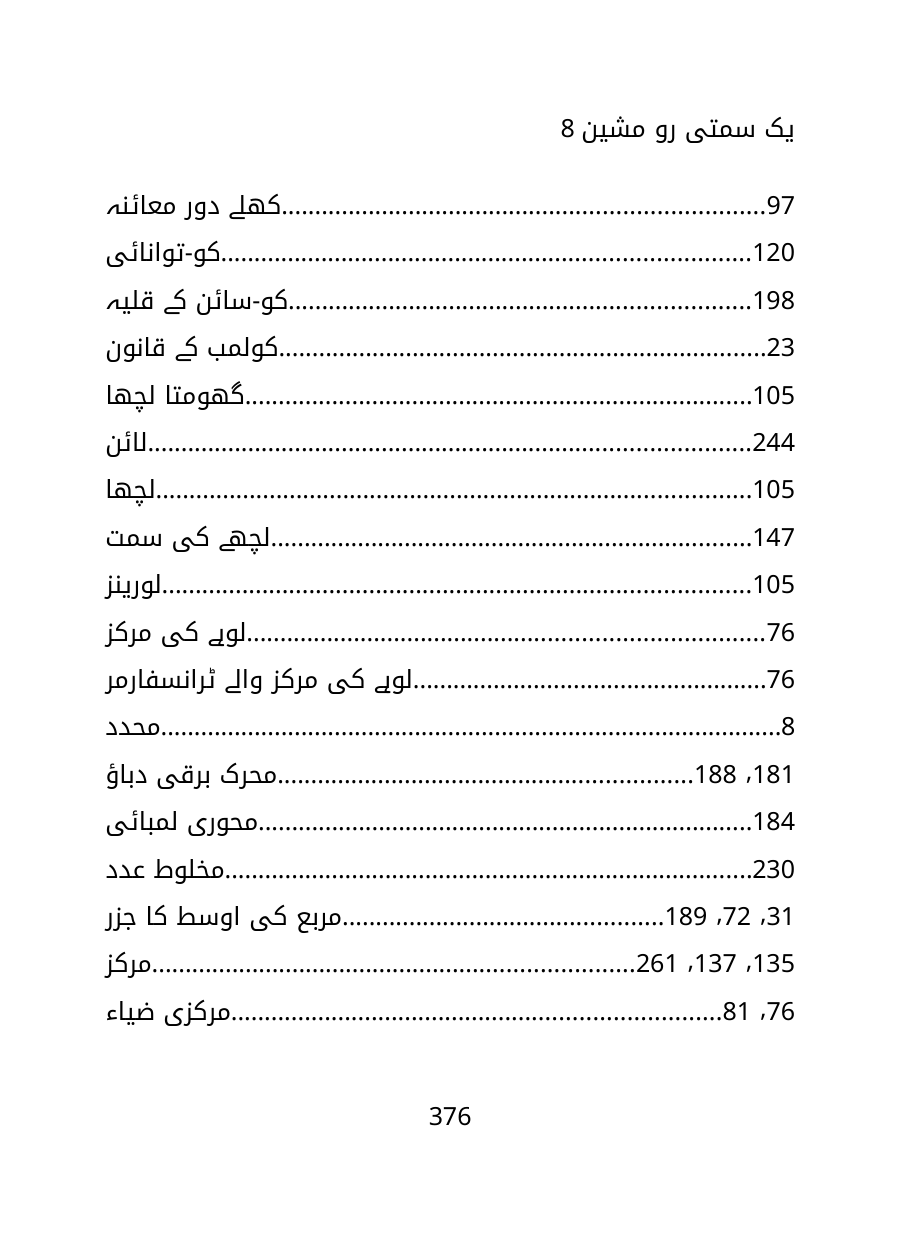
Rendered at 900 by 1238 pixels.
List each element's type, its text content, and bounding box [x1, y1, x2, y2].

text لچھا 105 [105, 467, 795, 514]
text محرک برقی دباؤ 181, 188 [105, 751, 795, 798]
text مرکز 135, 137, 261 [105, 941, 795, 988]
text محدد 8 [105, 704, 795, 751]
text گھومتا لچھا 105 [105, 372, 795, 419]
text کولمب کے قانون 23 [105, 324, 795, 372]
text کو-سائن کے قلیہ 198 [105, 277, 795, 324]
text لائن 244 [105, 419, 795, 467]
text کو-توانائی 120 [105, 230, 795, 277]
text مرکزی ضیاء 76, 81 [105, 988, 795, 1036]
text محوری لمبائی 184 [105, 798, 795, 846]
text لوہے کی مرکز 76 [105, 609, 795, 656]
text لچھے کی سمت 147 [105, 514, 795, 562]
text مربع کی اوسط کا جزر 31, 72, 189 [105, 893, 795, 941]
text لورینز 105 [105, 562, 795, 609]
text کھلے دور معائنہ 97 [105, 182, 795, 230]
text مخلوط عدد 230 [105, 846, 795, 893]
text لوہے کی مرکز والے ٹرانسفارمر 76 [105, 656, 795, 704]
